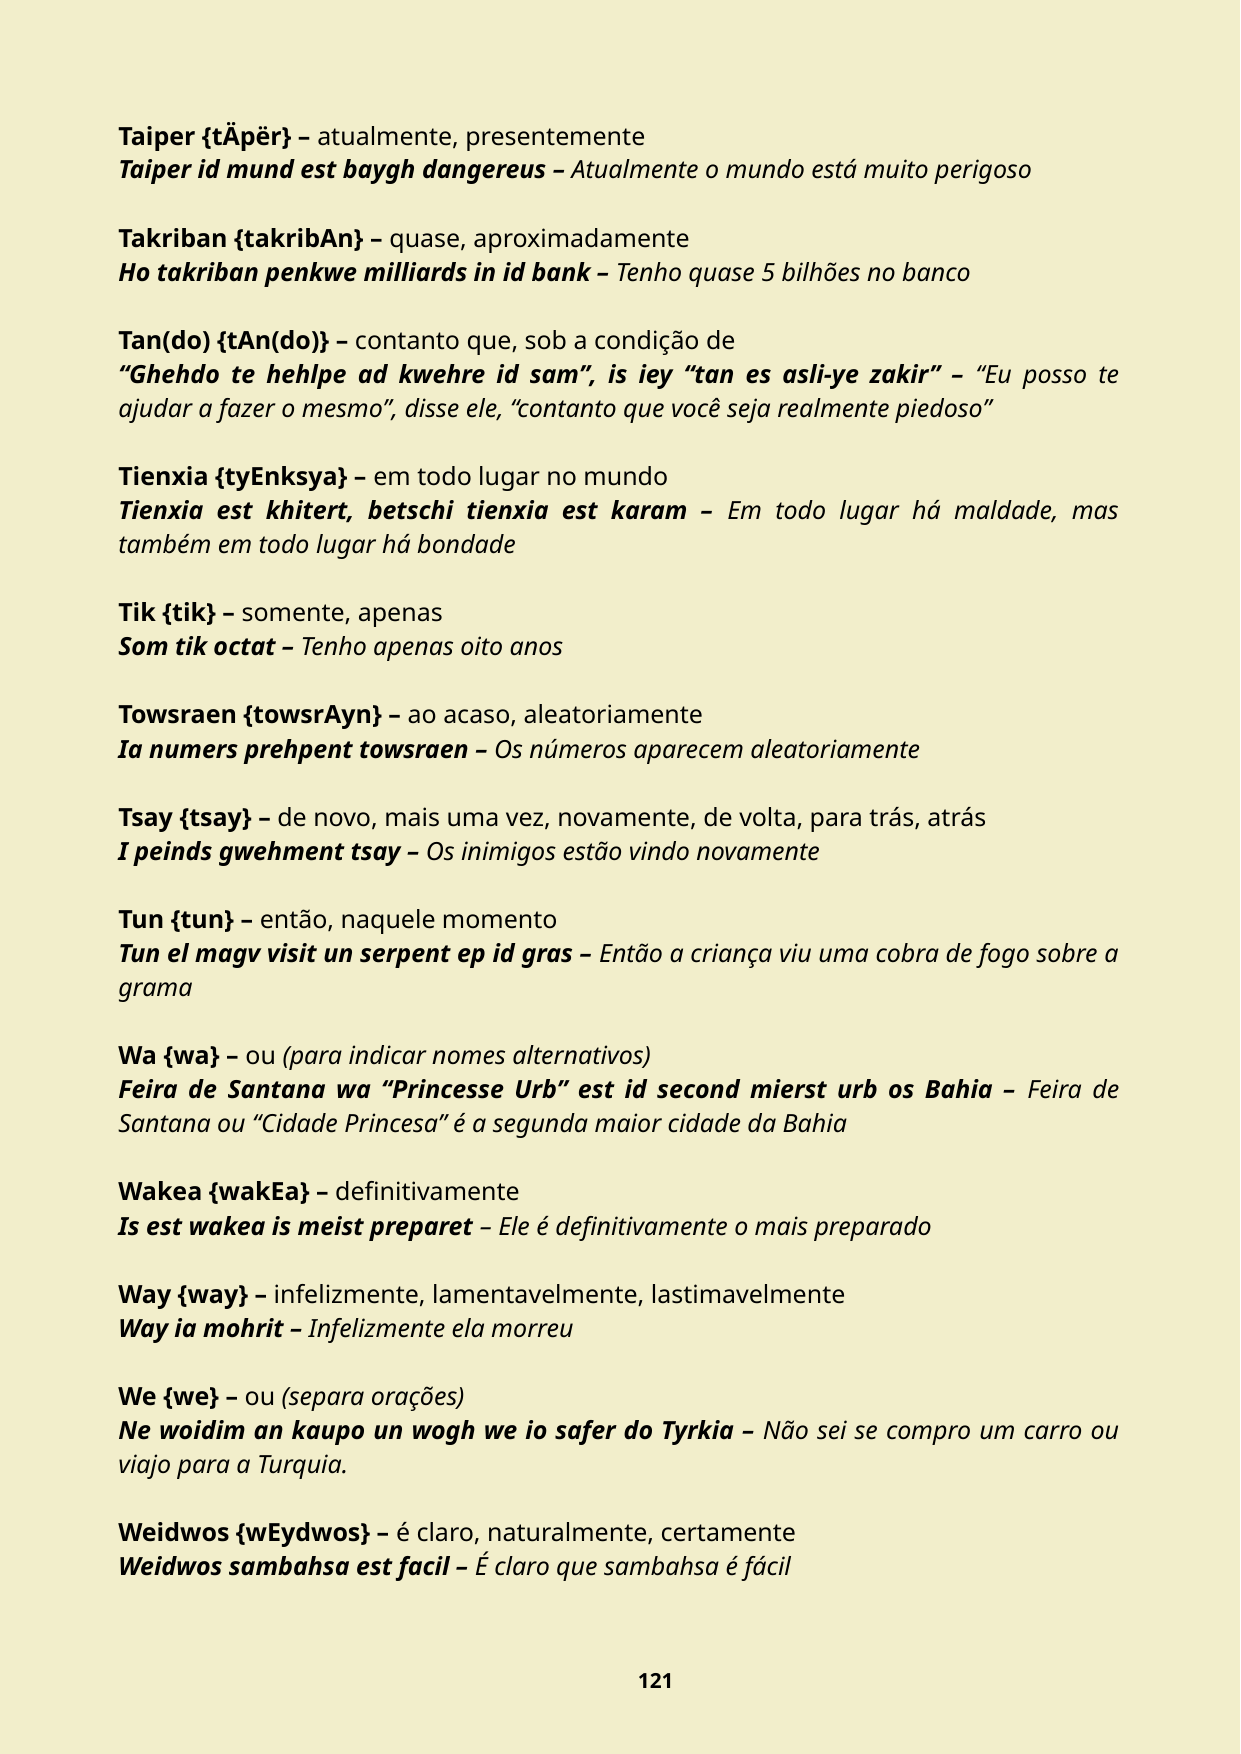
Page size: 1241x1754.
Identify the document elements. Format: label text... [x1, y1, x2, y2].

text Wa {wa} – ou (para indicar nomes alternativos) [118, 1038, 1122, 1072]
text Is est wakea is meist preparet – Ele é definitivamente o mais preparado [118, 1208, 1122, 1242]
text Tsay {tsay} – de novo, mais uma vez, novamente, de volta, para trás, atrás [118, 799, 1122, 833]
text Tienxia {tyEnksya} – em todo lugar no mundo [118, 459, 1122, 493]
text Weidwos {wEydwos} – é claro, naturalmente, certamente [118, 1515, 1122, 1549]
text Feira de Santana wa “Princesse Urb” est id second mierst urb os Bahia – Feira de Santana ou “Cidade Princesa” é a segunda maior cidade da Bahia [118, 1072, 1122, 1140]
text Takriban {takribAn} – quase, aproximadamente [118, 220, 1122, 254]
text Tan(do) {tAn(do)} – contanto que, sob a condição de [118, 322, 1122, 357]
text Tik {tik} – somente, apenas [118, 595, 1122, 629]
text Taiper {tÄpër} – atualmente, presentemente [118, 118, 1122, 152]
text Way {way} – infelizmente, lamentavelmente, lastimavelmente [118, 1276, 1122, 1310]
text Tun el magv visit un serpent ep id gras – Então a criança viu uma cobra de fogo sobre a grama [118, 936, 1122, 1004]
text Taiper id mund est baygh dangereus – Atualmente o mundo está muito perigoso [118, 152, 1122, 186]
text Ne woidim an kaupo un wogh we io safer do Tyrkia – Não sei se compro um carro ou viajo para a Turquia. [118, 1412, 1122, 1481]
text I peinds gwehment tsay – Os inimigos estão vindo novamente [118, 833, 1122, 867]
text Ho takriban penkwe milliards in id bank – Tenho quase 5 bilhões no banco [118, 254, 1122, 288]
text Tun {tun} – então, naquele momento [118, 902, 1122, 936]
text Som tik octat – Tenho apenas oito anos [118, 629, 1122, 663]
text Towsraen {towsrAyn} – ao acaso, aleatoriamente [118, 697, 1122, 731]
text We {we} – ou (separa orações) [118, 1378, 1122, 1412]
text Weidwos sambahsa est facil – É claro que sambahsa é fácil [118, 1549, 1122, 1583]
text Ia numers prehpent towsraen – Os números aparecem aleatoriamente [118, 731, 1122, 765]
text Way ia mohrit – Infelizmente ela morreu [118, 1310, 1122, 1344]
text Wakea {wakEa} – definitivamente [118, 1174, 1122, 1208]
text “Ghehdo te hehlpe ad kwehre id sam”, is iey “tan es asli-ye zakir” – “Eu posso te ajudar a fazer o mesmo”, disse ele, “contanto que você seja realmente piedoso” [118, 357, 1122, 425]
text Tienxia est khitert, betschi tienxia est karam – Em todo lugar há maldade, mas também em todo lugar há bondade [118, 493, 1122, 561]
